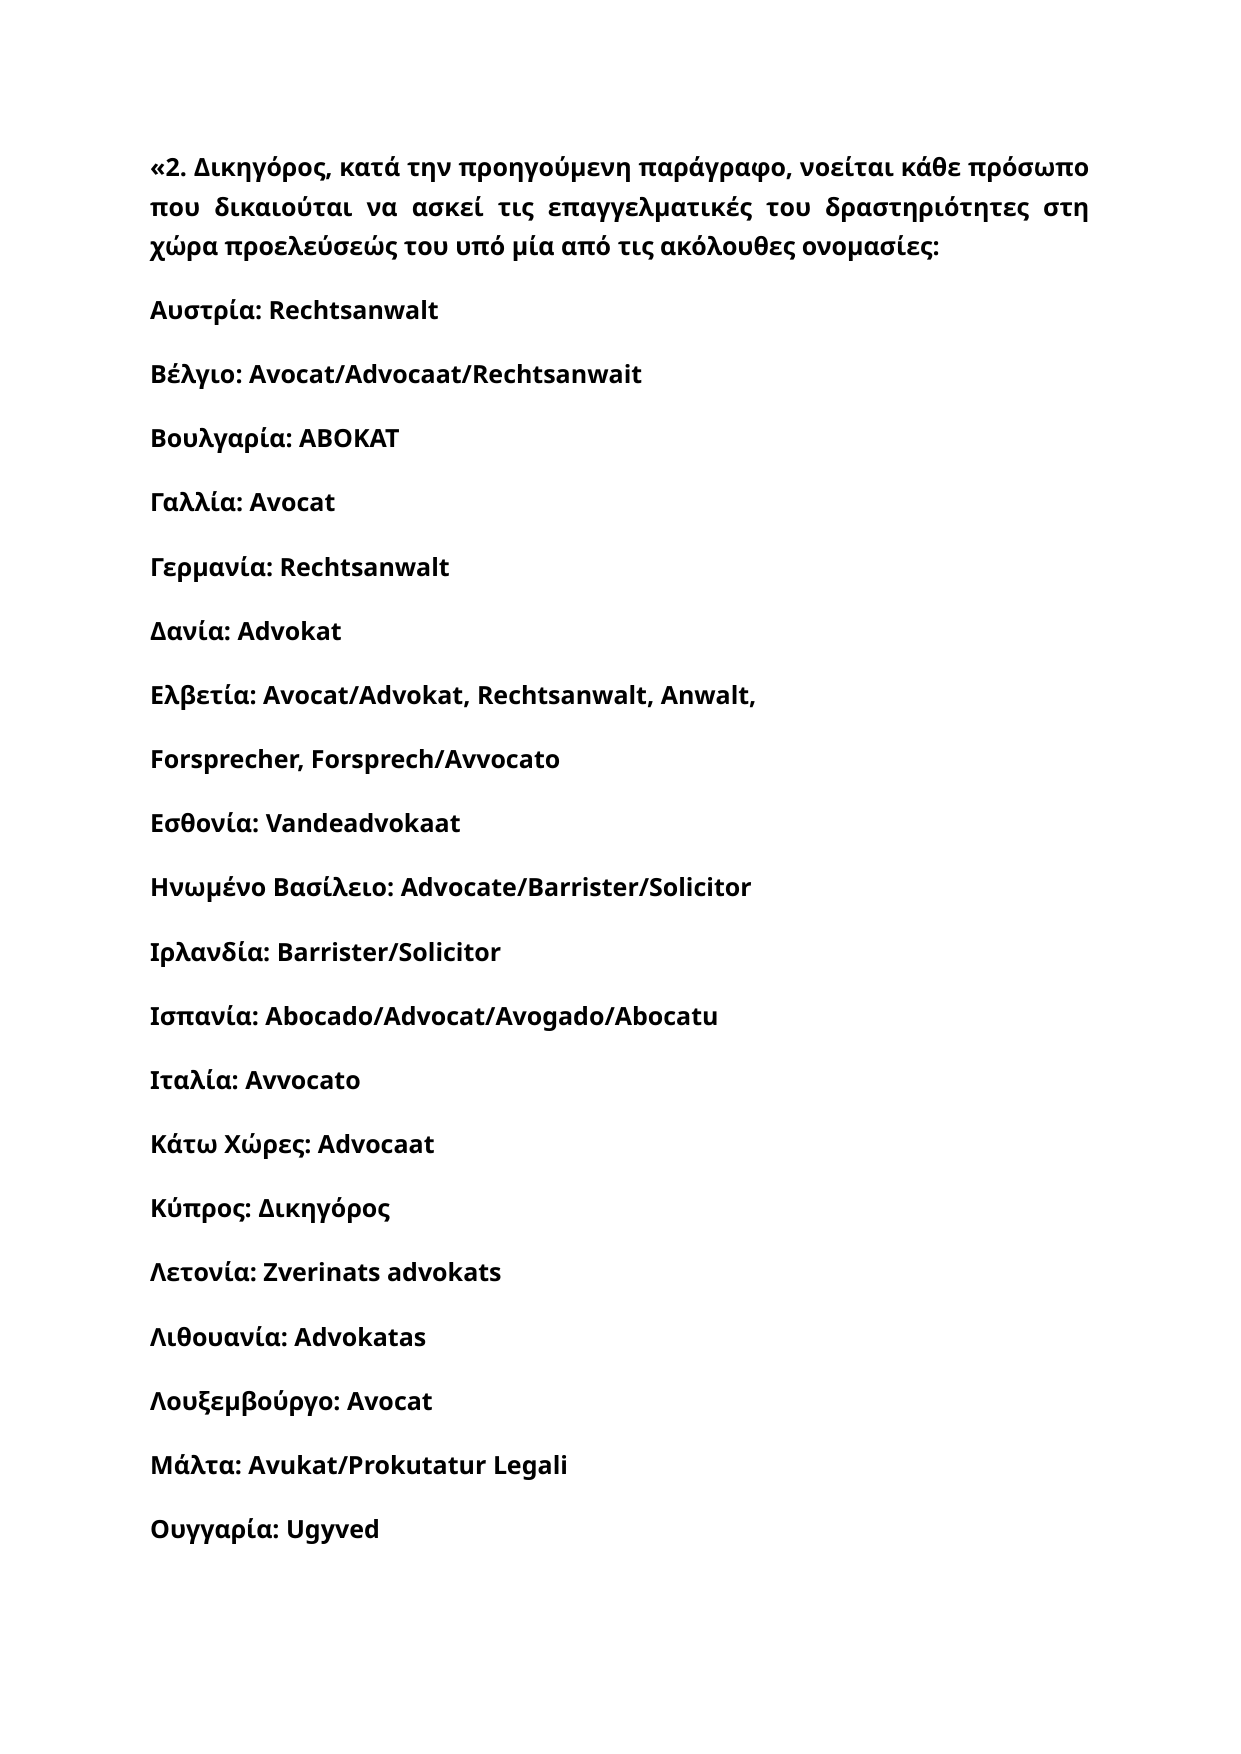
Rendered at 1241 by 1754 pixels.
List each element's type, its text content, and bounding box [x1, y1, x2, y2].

text Forsprecher, Forsprech/Avvocato [150, 742, 1090, 776]
text Ισπανία: Abocado/Advocat/Avogado/Abocatu [150, 998, 1090, 1032]
text Δανία: Advokat [150, 613, 1090, 647]
text Γαλλία: Avocat [150, 485, 1090, 519]
text Εσθονία: Vandeadvokaat [150, 806, 1090, 840]
text «2. Δικηγόρος, κατά την προηγούμενη παράγραφο, νοείται κάθε πρόσωπο που δικαιούται να ασκεί τις επαγγελματικές του δραστηριότητες στη χώρα προελεύσεώς του υπό μία από τις ακόλουθες ονομασίες: [150, 150, 1090, 262]
text Ιταλία: Avvocato [150, 1062, 1090, 1097]
text Βουλγαρία: ΑΒΟΚΑΤ [150, 421, 1090, 455]
text Κύπρος: Δικηγόρος [150, 1191, 1090, 1225]
text Ουγγαρία: Ugyved [150, 1512, 1090, 1546]
text Μάλτα: Avukat/Prokutatur Legali [150, 1447, 1090, 1482]
text Λετονία: Zverinats advokats [150, 1255, 1090, 1289]
text Ηνωμένο Βασίλειο: Advocate/Barrister/Solicitor [150, 870, 1090, 904]
text Κάτω Χώρες: Advocaat [150, 1127, 1090, 1161]
text Βέλγιο: Avocat/Advocaat/Rechtsanwait [150, 357, 1090, 391]
text Ελβετία: Avocat/Advokat, Rechtsanwalt, Anwalt, [150, 677, 1090, 712]
text Γερμανία: Rechtsanwalt [150, 549, 1090, 583]
text Αυστρία: Rechtsanwalt [150, 292, 1090, 327]
text Λιθουανία: Advokatas [150, 1319, 1090, 1353]
text Ιρλανδία: Barrister/Solicitor [150, 934, 1090, 968]
text Λουξεμβούργο: Avocat [150, 1383, 1090, 1417]
